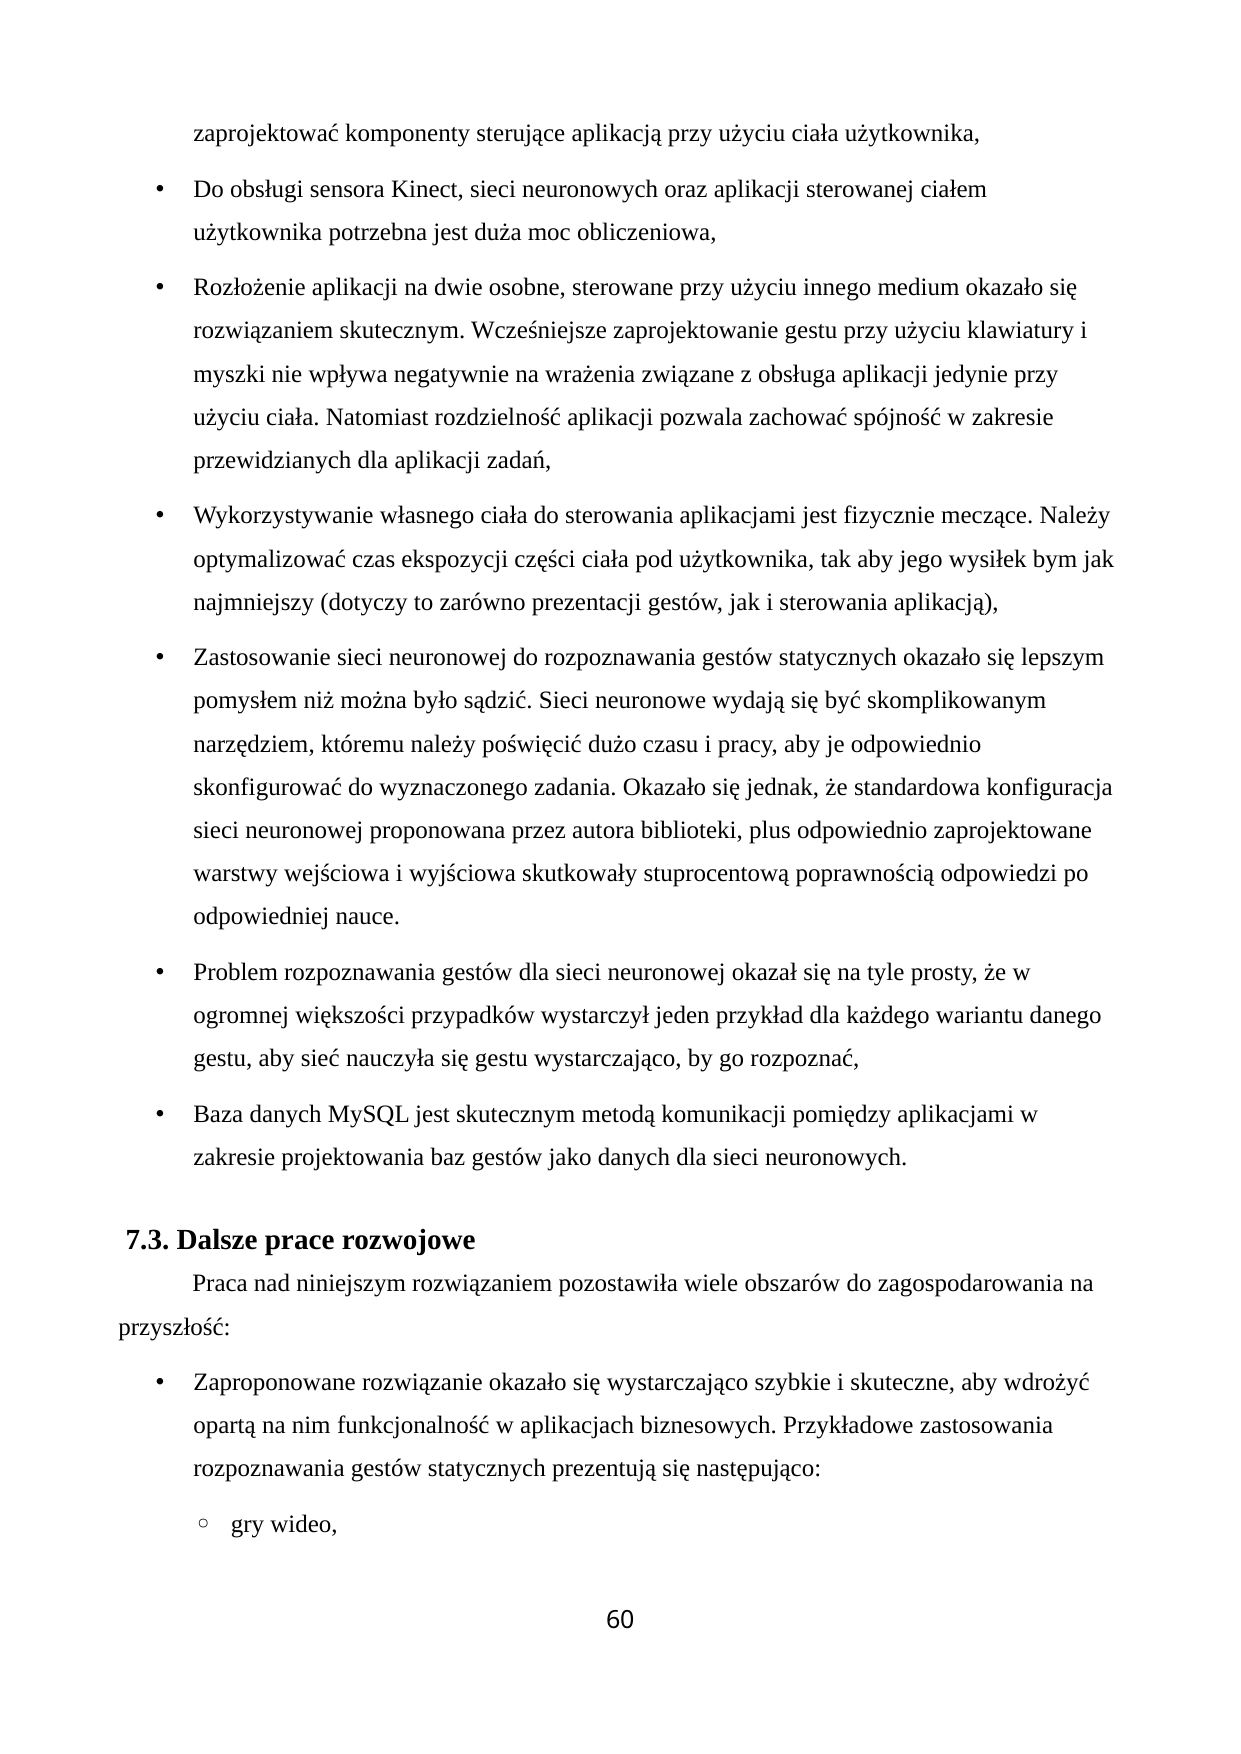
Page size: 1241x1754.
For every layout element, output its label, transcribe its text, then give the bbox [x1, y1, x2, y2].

list Zastosowanie sieci neuronowej do rozpoznawania gestów statycznych okazało się lepszym pomysłem niż można było sądzić. Sieci neuronowe wydają się być skomplikowanym narzędziem, któremu należy poświęcić dużo czasu i pracy, aby je odpowiednio skonfigurować do wyznaczonego zadania. Okazało się jednak, że standardowa konfiguracja sieci neuronowej proponowana przez autora biblioteki, plus odpowiednio zaprojektowane warstwy wejściowa i wyjściowa skutkowały stuprocentową poprawnością odpowiedzi po odpowiedniej nauce. [156, 642, 1122, 930]
list Zaproponowane rozwiązanie okazało się wystarczająco szybkie i skuteczne, aby wdrożyć opartą na nim funkcjonalność w aplikacjach biznesowych. Przykładowe zastosowania rozpoznawania gestów statycznych prezentują się następująco: [156, 1367, 1122, 1482]
list Baza danych MySQL jest skutecznym metodą komunikacji pomiędzy aplikacjami w zakresie projektowania baz gestów jako danych dla sieci neuronowych. [156, 1099, 1122, 1171]
list Wykorzystywanie własnego ciała do sterowania aplikacjami jest fizycznie meczące. Należy optymalizować czas ekspozycji części ciała pod użytkownika, tak aby jego wysiłek bym jak najmniejszy (dotyczy to zarówno prezentacji gestów, jak i sterowania aplikacją), [156, 501, 1122, 616]
list Do obsługi sensora Kinect, sieci neuronowych oraz aplikacji sterowanej ciałem użytkownika potrzebna jest duża moc obliczeniowa, [156, 174, 1122, 246]
list gry wideo, [193, 1509, 1122, 1538]
subtitle Dalsze prace rozwojowe [118, 1222, 1122, 1256]
list Rozłożenie aplikacji na dwie osobne, sterowane przy użyciu innego medium okazało się rozwiązaniem skutecznym. Wcześniejsze zaprojektowanie gestu przy użyciu klawiatury i myszki nie wpływa negatywnie na wrażenia związane z obsługa aplikacji jedynie przy użyciu ciała. Natomiast rozdzielność aplikacji pozwala zachować spójność w zakresie przewidzianych dla aplikacji zadań, [156, 272, 1122, 474]
list zaprojektować komponenty sterujące aplikacją przy użyciu ciała użytkownika, [156, 118, 1122, 147]
text Praca nad niniejszym rozwiązaniem pozostawiła wiele obszarów do zagospodarowania na przyszłość: [118, 1268, 1122, 1340]
list Problem rozpoznawania gestów dla sieci neuronowej okazał się na tyle prosty, że w ogromnej większości przypadków wystarczył jeden przykład dla każdego wariantu danego gestu, aby sieć nauczyła się gestu wystarczająco, by go rozpoznać, [156, 957, 1122, 1072]
